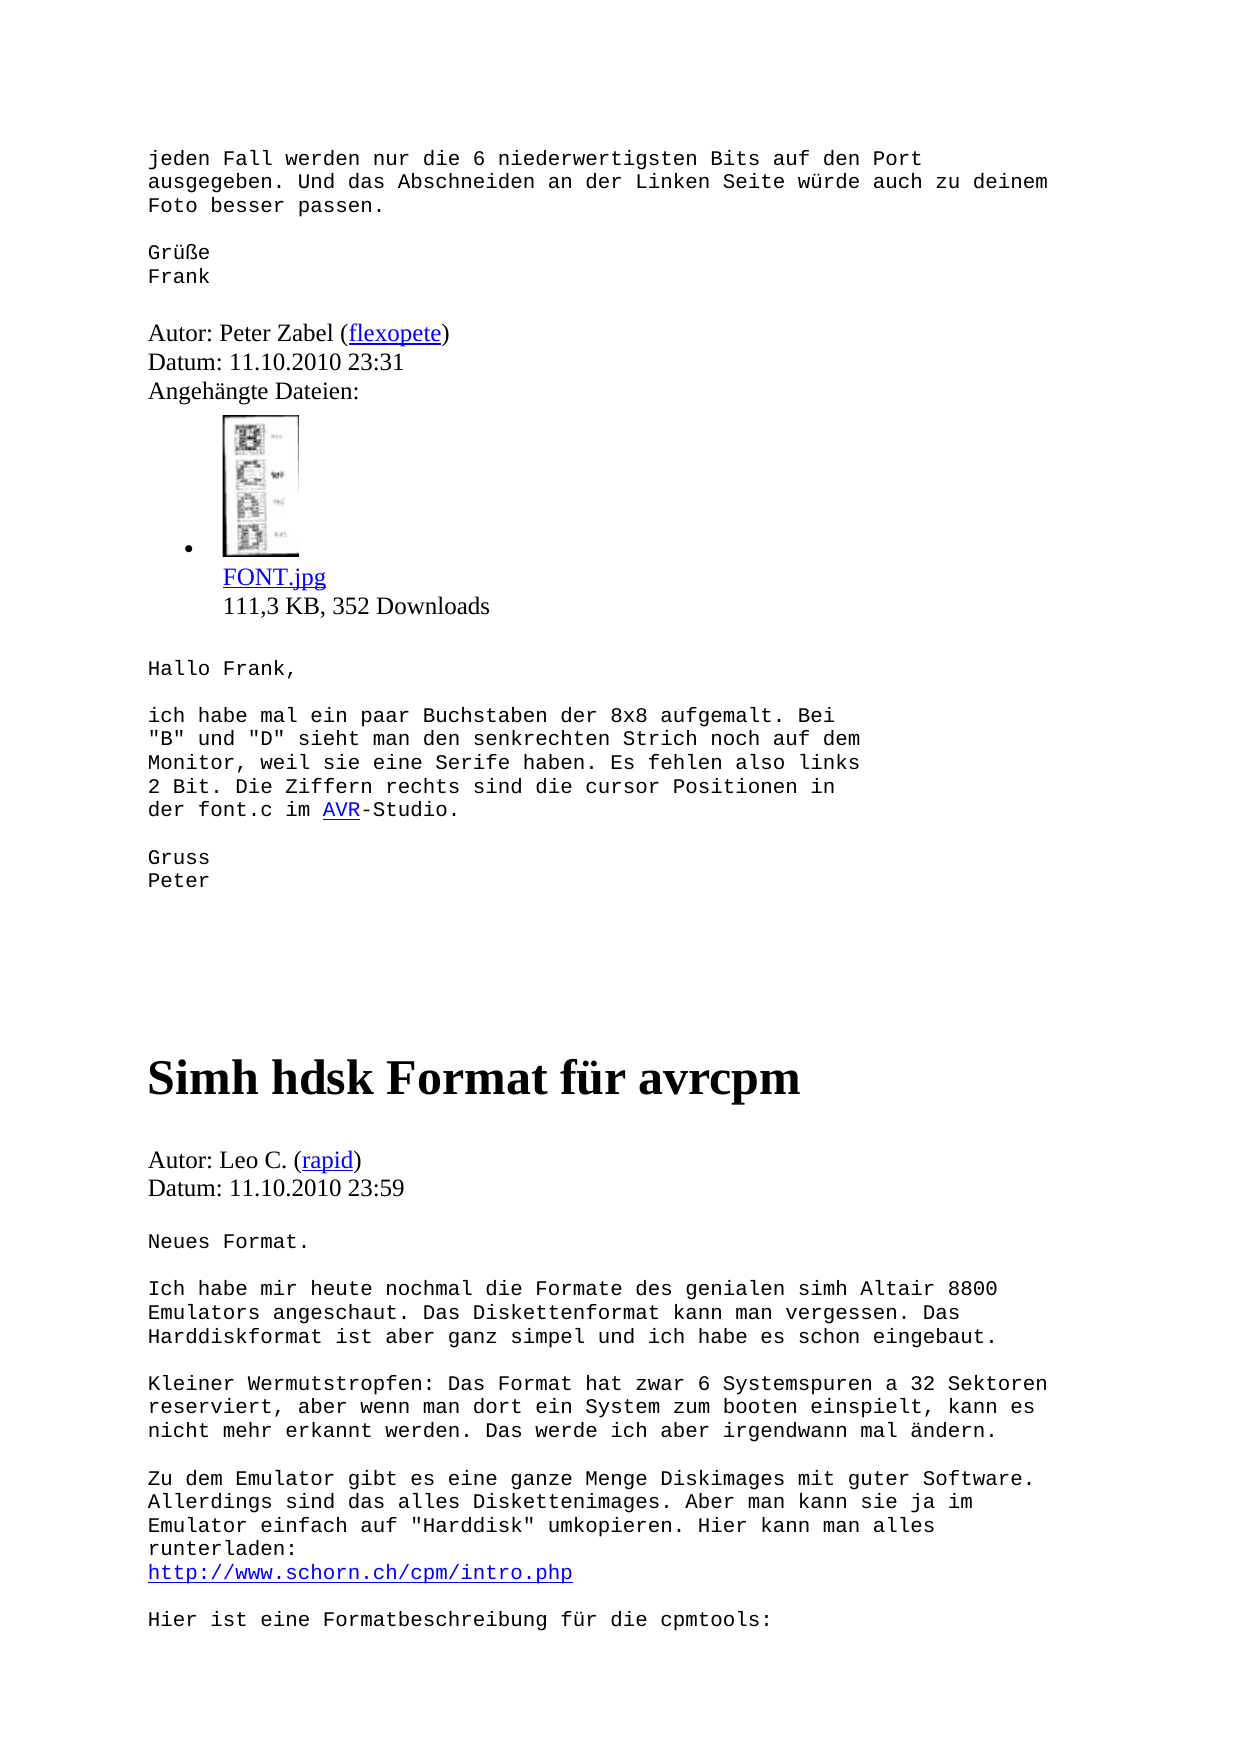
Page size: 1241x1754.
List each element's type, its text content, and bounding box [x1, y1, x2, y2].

text 2 Bit. Die Ziffern rechts sind die cursor Positionen in [148, 776, 1093, 799]
text Datum: 11.10.2010 23:31 [148, 347, 1093, 376]
text Zu dem Emulator gibt es eine ganze Menge Diskimages mit guter Software. [148, 1467, 1093, 1491]
text Hallo Frank, [148, 657, 1093, 681]
text Emulator einfach auf "Harddisk" umkopieren. Hier kann man alles [148, 1515, 1093, 1538]
text runterladen: [148, 1538, 1093, 1562]
text Angehängte Dateien: [148, 376, 1093, 404]
text Harddiskformat ist aber ganz simpel und ich habe es schon eingebaut. [148, 1326, 1093, 1349]
text Ich habe mir heute nochmal die Formate des genialen simh Altair 8800 [148, 1278, 1093, 1302]
text Grüße [148, 242, 1093, 266]
text ausgegeben. Und das Abschneiden an der Linken Seite würde auch zu deinem [148, 171, 1093, 195]
text Allerdings sind das alles Diskettenimages. Aber man kann sie ja im [148, 1491, 1093, 1515]
text Datum: 11.10.2010 23:59 [148, 1173, 1093, 1202]
text Autor: Leo C. (rapid) [148, 1145, 1093, 1173]
text Peter [148, 870, 1093, 894]
text Emulators angeschaut. Das Diskettenformat kann man vergessen. Das [148, 1302, 1093, 1326]
text "B" und "D" sieht man den senkrechten Strich noch auf dem [148, 728, 1093, 752]
subtitle Simh hdsk Format für avrcpm [148, 1048, 1093, 1106]
text Hier ist eine Formatbeschreibung für die cpmtools: [148, 1609, 1093, 1633]
text der font.c im AVR-Studio. [148, 799, 1093, 823]
text reserviert, aber wenn man dort ein System zum booten einspielt, kann es [148, 1397, 1093, 1420]
list FONT.jpg 111,3 KB, 352 Downloads [185, 534, 1093, 618]
text Foto besser passen. [148, 195, 1093, 218]
text Kleiner Wermutstropfen: Das Format hat zwar 6 Systemspuren a 32 Sektoren [148, 1373, 1093, 1397]
text nicht mehr erkannt werden. Das werde ich aber irgendwann mal ändern. [148, 1420, 1093, 1444]
text Monitor, weil sie eine Serife haben. Es fehlen also links [148, 752, 1093, 776]
text Frank [148, 266, 1093, 289]
text http://www.schorn.ch/cpm/intro.php [148, 1562, 1093, 1586]
text Gruss [148, 847, 1093, 870]
text ich habe mal ein paar Buchstaben der 8x8 aufgemalt. Bei [148, 705, 1093, 728]
text Autor: Peter Zabel (flexopete) [148, 318, 1093, 347]
text jeden Fall werden nur die 6 niederwertigsten Bits auf den Port [148, 148, 1093, 171]
picture [222, 415, 299, 557]
text Neues Format. [148, 1231, 1093, 1255]
